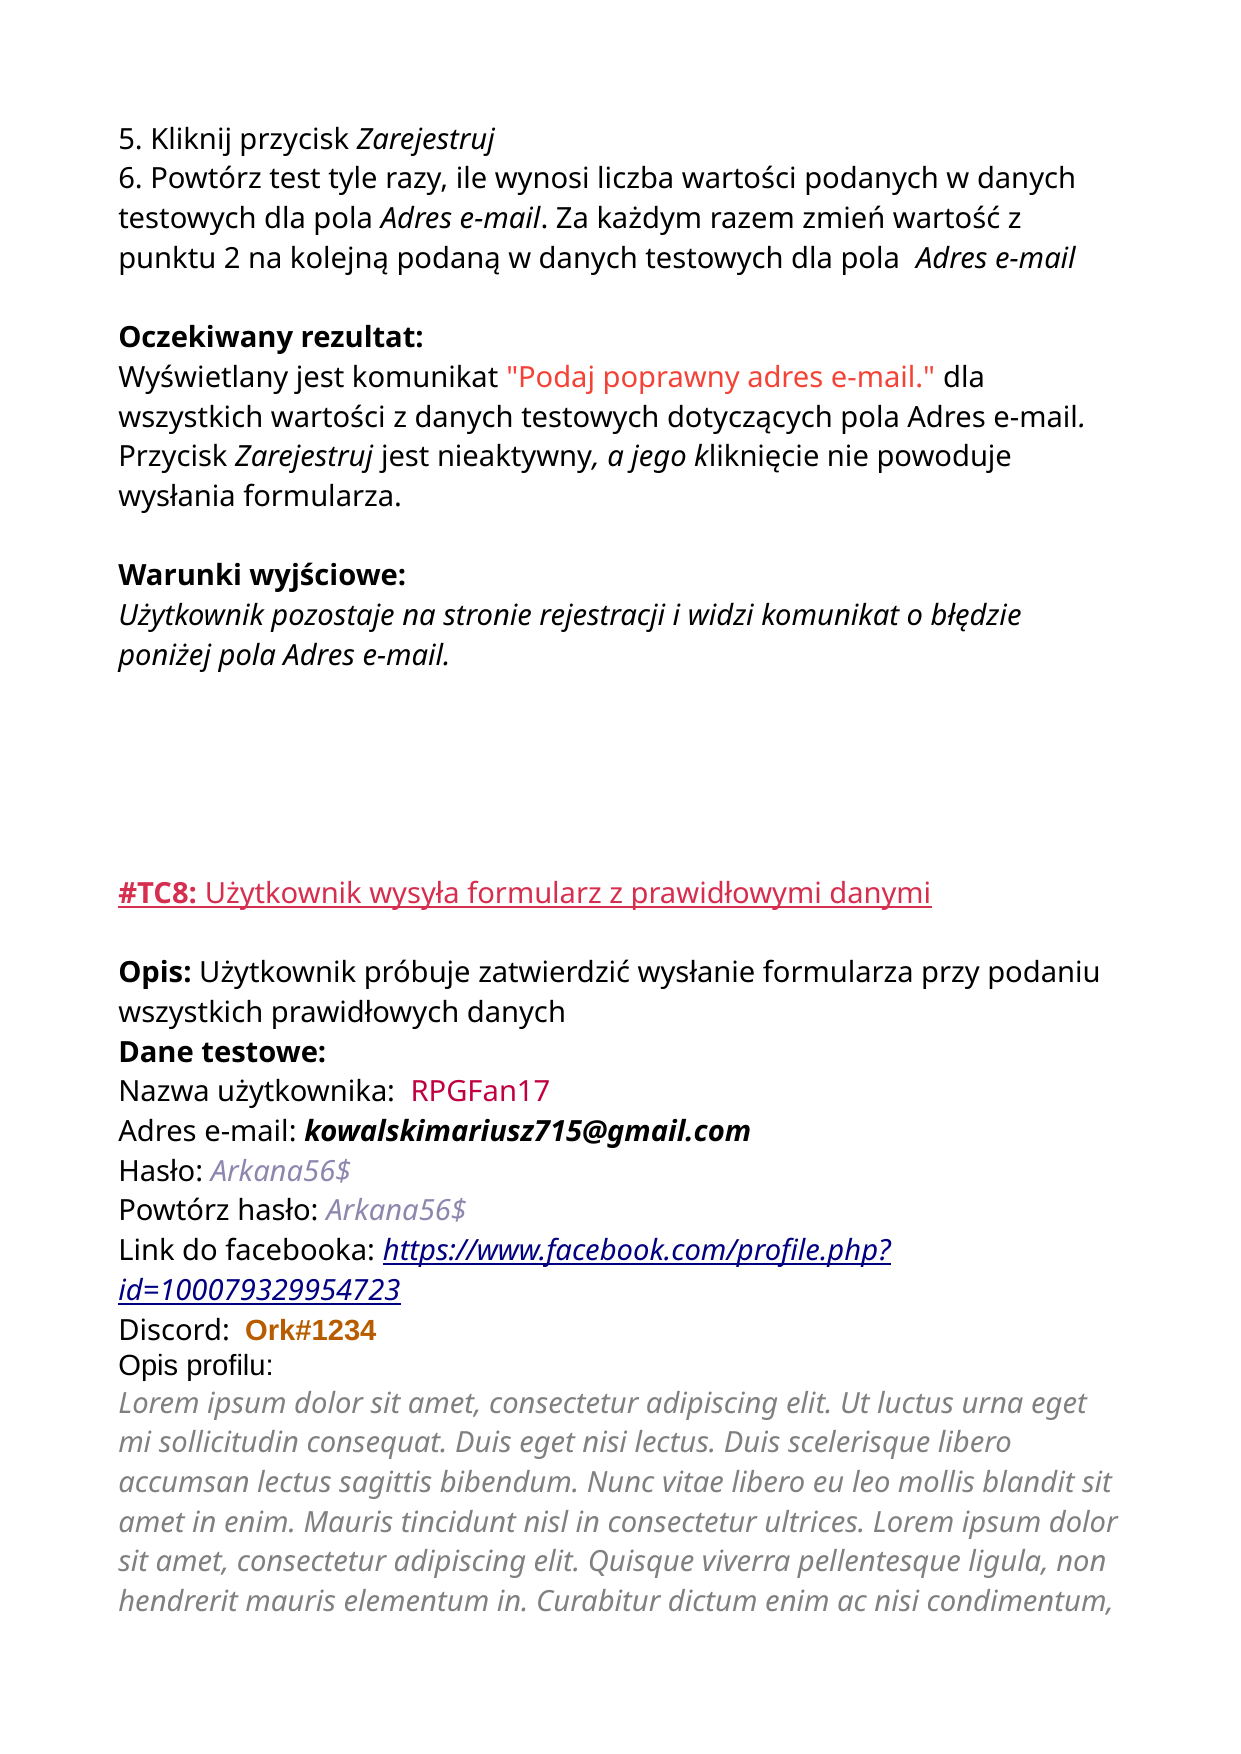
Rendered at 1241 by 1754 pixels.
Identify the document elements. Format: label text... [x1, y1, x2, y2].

text Adres e-mail: kowalskimariusz715@gmail.com [118, 1110, 1122, 1150]
text Lorem ipsum dolor sit amet, consectetur adipiscing elit. Ut luctus urna eget mi sollicitudin consequat. Duis eget nisi lectus. Duis scelerisque libero accumsan lectus sagittis bibendum. Nunc vitae libero eu leo mollis blandit sit amet in enim. Mauris tincidunt nisl in consectetur ultrices. Lorem ipsum dolor sit amet, consectetur adipiscing elit. Quisque viverra pellentesque ligula, non hendrerit mauris elementum in. Curabitur dictum enim ac nisi condimentum, [118, 1382, 1122, 1620]
text Discord: Ork#1234 [118, 1309, 1122, 1348]
text 6. Powtórz test tyle razy, ile wynosi liczba wartości podanych w danych testowych dla pola Adres e-mail. Za każdym razem zmień wartość z punktu 2 na kolejną podaną w danych testowych dla pola Adres e-mail [118, 158, 1122, 277]
text Oczekiwany rezultat: [118, 317, 1122, 356]
text Opis profilu: [118, 1348, 1122, 1382]
text Dane testowe: [118, 1031, 1122, 1071]
text Wyświetlany jest komunikat "Podaj poprawny adres e-mail." dla wszystkich wartości z danych testowych dotyczących pola Adres e-mail. Przycisk Zarejestruj jest nieaktywny, a jego kliknięcie nie powoduje wysłania formularza. [118, 356, 1122, 515]
text #TC8: Użytkownik wysyła formularz z prawidłowymi danymi [118, 872, 1122, 912]
text Nazwa użytkownika: RPGFan17 [118, 1071, 1122, 1110]
text Powtórz hasło: Arkana56$ [118, 1190, 1122, 1229]
text 5. Kliknij przycisk Zarejestruj [118, 118, 1122, 158]
text Opis: Użytkownik próbuje zatwierdzić wysłanie formularza przy podaniu wszystkich prawidłowych danych [118, 952, 1122, 1031]
text Warunki wyjściowe: [118, 555, 1122, 594]
text Użytkownik pozostaje na stronie rejestracji i widzi komunikat o błędzie poniżej pola Adres e-mail. [118, 594, 1122, 674]
text Hasło: Arkana56$ [118, 1150, 1122, 1190]
text Link do facebooka: https://www.facebook.com/profile.php?id=100079329954723 [118, 1229, 1122, 1309]
